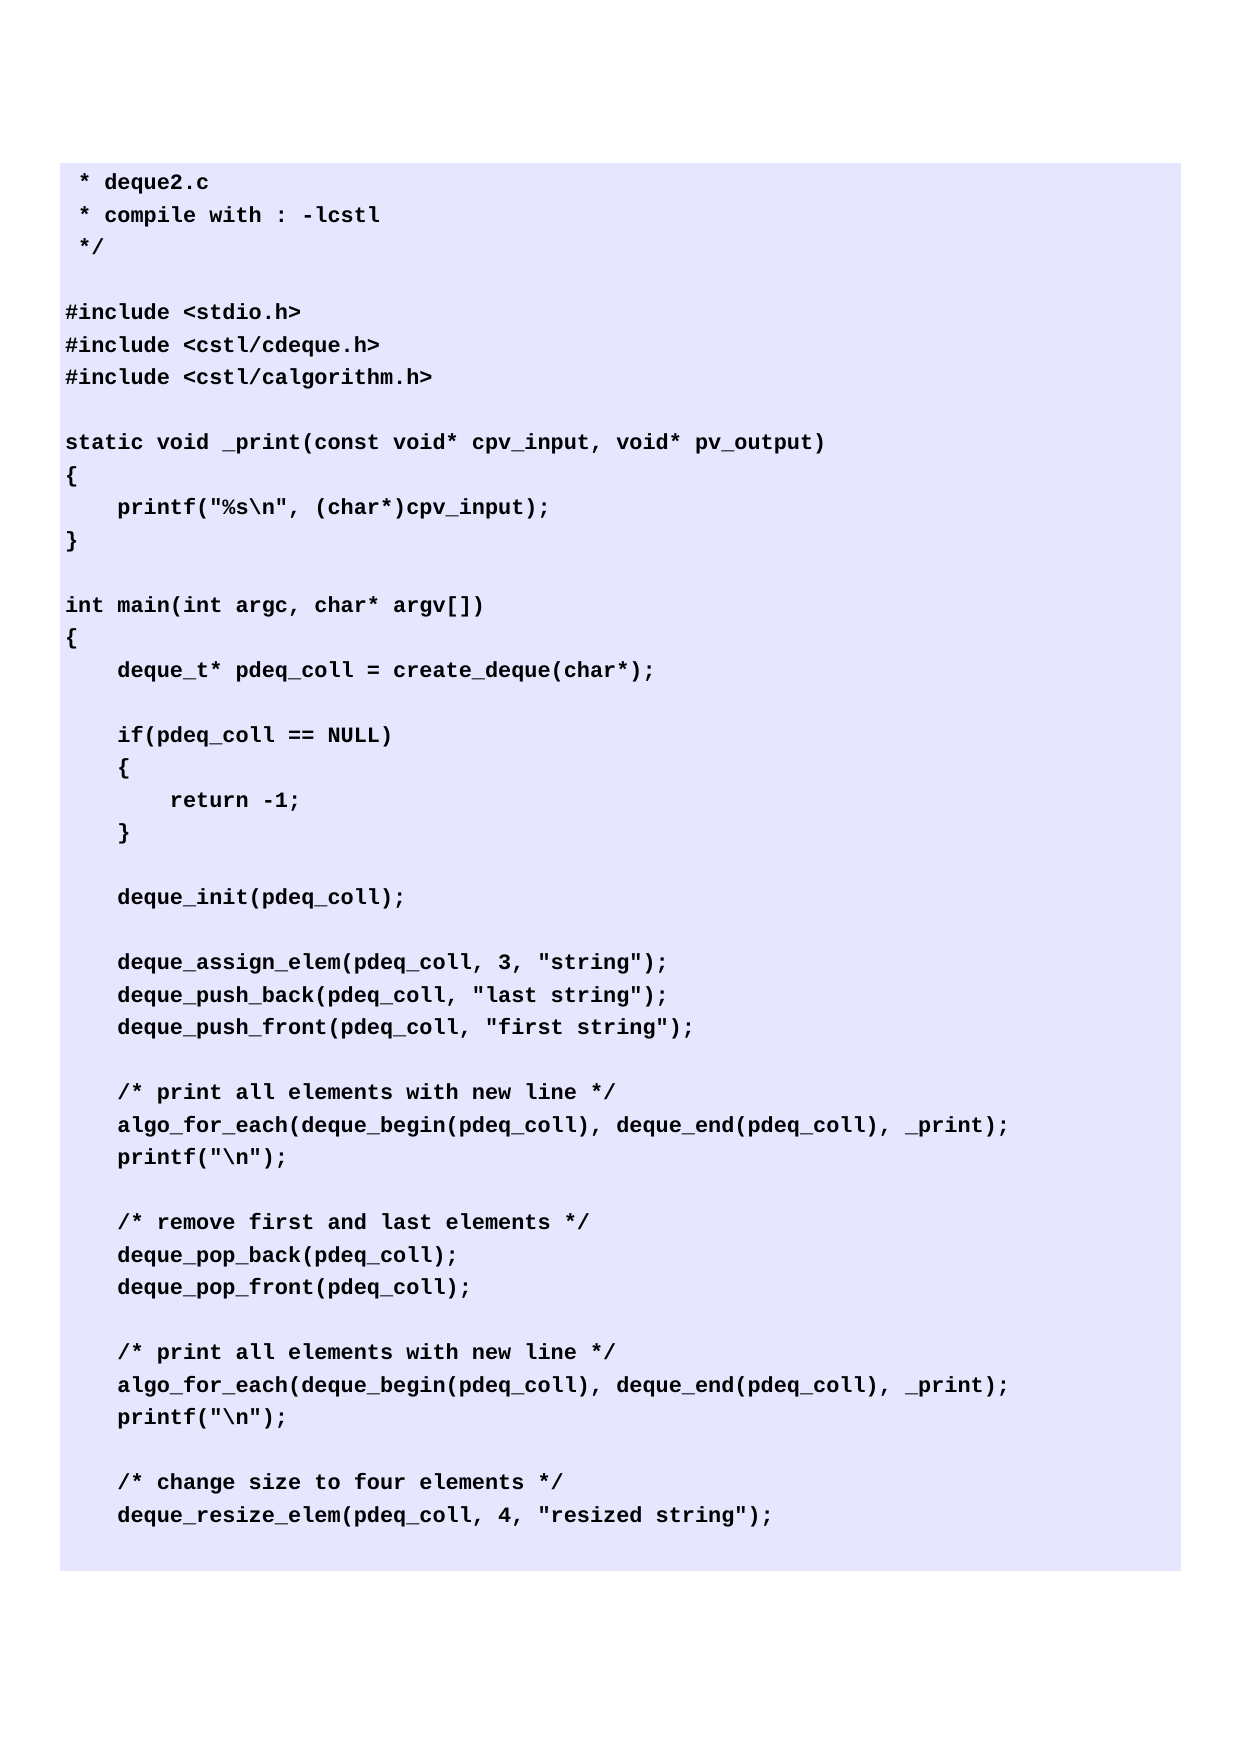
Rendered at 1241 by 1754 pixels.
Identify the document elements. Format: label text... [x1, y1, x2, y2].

table_header * deque2.c * compile with : -lcstl */ #include <stdio.h> #include <cstl/cdeque.h> #include <cstl/calgorithm.h> static void _print(const void* cpv_input, void* pv_output) { printf("%s\n", (char*)cpv_input); } int main(int argc, char* argv[]) { deque_t* pdeq_coll = create_deque(char*); if(pdeq_coll == NULL) { return -1; } deque_init(pdeq_coll); deque_assign_elem(pdeq_coll, 3, "string"); deque_push_back(pdeq_coll, "last string"); deque_push_front(pdeq_coll, "first string"); /* print all elements with new line */ algo_for_each(deque_begin(pdeq_coll), deque_end(pdeq_coll), _print); printf("\n"); /* remove first and last elements */ deque_pop_back(pdeq_coll); deque_pop_front(pdeq_coll); /* print all elements with new line */ algo_for_each(deque_begin(pdeq_coll), deque_end(pdeq_coll), _print); printf("\n"); /* change size to four elements */ deque_resize_elem(pdeq_coll, 4, "resized string"); [60, 163, 1181, 1571]
